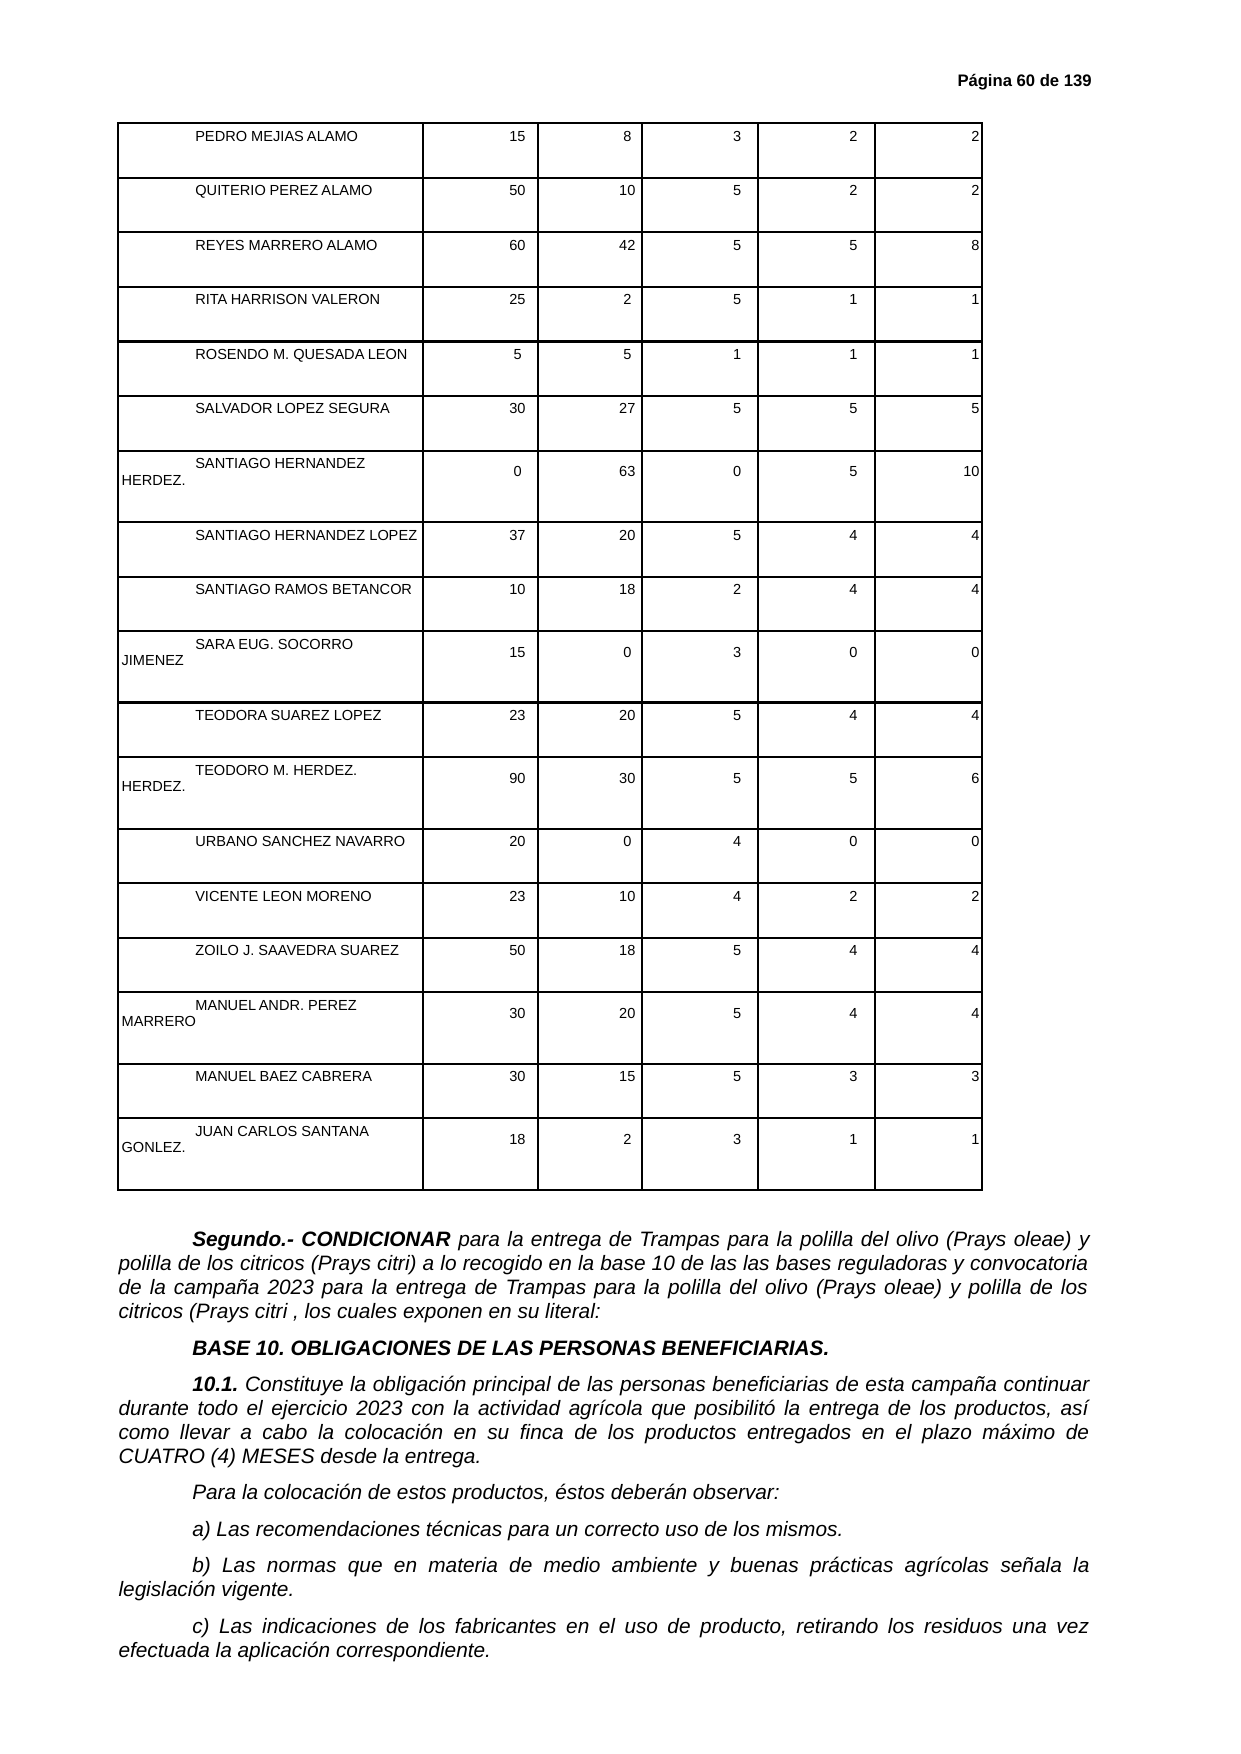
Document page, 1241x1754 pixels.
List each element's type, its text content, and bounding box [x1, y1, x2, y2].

table_cell 6 [876, 758, 981, 827]
table_cell 3 [759, 1065, 874, 1117]
table_cell 1 [759, 288, 874, 340]
table_cell 20 [424, 830, 537, 882]
table_cell SALVADOR LOPEZ SEGURA [119, 397, 422, 449]
table_cell 1 [759, 343, 874, 395]
table_cell SANTIAGO HERNANDEZ HERDEZ. [119, 452, 422, 521]
text a) Las recomendaciones técnicas para un correcto uso de los mismos. [118, 1517, 1092, 1541]
table_cell URBANO SANCHEZ NAVARRO [119, 830, 422, 882]
table_cell 15 [539, 1065, 641, 1117]
table_cell 4 [759, 939, 874, 991]
table_cell 3 [876, 1065, 981, 1117]
table_cell 4 [759, 523, 874, 576]
table_cell 30 [539, 758, 641, 827]
table_cell 4 [876, 993, 981, 1062]
table_cell 90 [424, 758, 537, 827]
table_cell 1 [643, 343, 757, 395]
table_cell 5 [424, 343, 537, 395]
table_cell 4 [643, 884, 757, 937]
table_cell VICENTE LEON MORENO [119, 884, 422, 937]
table_cell 2 [876, 884, 981, 937]
table_cell 3 [643, 124, 757, 177]
table_cell 23 [424, 884, 537, 937]
table_cell ZOILO J. SAAVEDRA SUAREZ [119, 939, 422, 991]
table_cell 8 [876, 233, 981, 286]
table_cell TEODORO M. HERDEZ. HERDEZ. [119, 758, 422, 827]
text BASE 10. OBLIGACIONES DE LAS PERSONAS BENEFICIARIAS. [118, 1335, 1092, 1359]
table_cell ROSENDO M. QUESADA LEON [119, 343, 422, 395]
table_cell 4 [876, 523, 981, 576]
table_cell 0 [876, 632, 981, 701]
text c) Las indicaciones de los fabricantes en el uso de producto, retirando los residuos una vez efectuada la aplicación correspondiente. [118, 1613, 1092, 1661]
table_cell 30 [424, 397, 537, 449]
table_cell 4 [759, 578, 874, 630]
table_cell 23 [424, 704, 537, 756]
table_cell 4 [876, 939, 981, 991]
table_cell 2 [759, 179, 874, 231]
table_cell 15 [424, 124, 537, 177]
table_cell SARA EUG. SOCORRO JIMENEZ [119, 632, 422, 701]
table_cell 0 [876, 830, 981, 882]
table_cell 2 [876, 124, 981, 177]
table_cell 4 [643, 830, 757, 882]
table_cell 25 [424, 288, 537, 340]
table_cell SANTIAGO HERNANDEZ LOPEZ [119, 523, 422, 576]
table_cell 30 [424, 1065, 537, 1117]
text Para la colocación de estos productos, éstos deberán observar: [118, 1480, 1092, 1504]
table_cell 4 [759, 993, 874, 1062]
table_cell 2 [539, 288, 641, 340]
table_cell 1 [876, 343, 981, 395]
table_cell 27 [539, 397, 641, 449]
table_cell 0 [643, 452, 757, 521]
table_cell 5 [643, 993, 757, 1062]
table_cell 4 [876, 578, 981, 630]
table_cell MANUEL BAEZ CABRERA [119, 1065, 422, 1117]
table_cell 0 [424, 452, 537, 521]
table_cell 4 [876, 704, 981, 756]
table_cell 0 [539, 632, 641, 701]
table_cell 5 [643, 233, 757, 286]
table_cell 8 [539, 124, 641, 177]
table_cell 5 [643, 704, 757, 756]
table_cell 20 [539, 704, 641, 756]
table_cell MANUEL ANDR. PEREZ MARRERO [119, 993, 422, 1062]
table_cell 5 [643, 179, 757, 231]
table_cell 4 [759, 704, 874, 756]
table_cell 18 [539, 939, 641, 991]
table_cell 5 [759, 233, 874, 286]
table_cell PEDRO MEJIAS ALAMO [119, 124, 422, 177]
table_cell 10 [539, 884, 641, 937]
table_cell 18 [539, 578, 641, 630]
table_cell 0 [759, 830, 874, 882]
table_cell 5 [759, 452, 874, 521]
table_cell 1 [759, 1119, 874, 1188]
table_cell 5 [643, 397, 757, 449]
table_cell 5 [643, 758, 757, 827]
table_cell 3 [643, 632, 757, 701]
table_cell 5 [643, 288, 757, 340]
table_cell 42 [539, 233, 641, 286]
table_cell 0 [539, 830, 641, 882]
table_cell 60 [424, 233, 537, 286]
table_cell 3 [643, 1119, 757, 1188]
table_cell 5 [643, 523, 757, 576]
table_cell 50 [424, 939, 537, 991]
table_cell 2 [759, 884, 874, 937]
table_cell JUAN CARLOS SANTANA GONLEZ. [119, 1119, 422, 1188]
table_cell 5 [643, 939, 757, 991]
text 10.1. Constituye la obligación principal de las personas beneficiarias de esta campaña continuar durante todo el ejercicio 2023 con la actividad agrícola que posibilitó la entrega de los productos, así como llevar a cabo la colocación en su finca de los productos entregados en el plazo máximo de CUATRO (4) MESES desde la entrega. [118, 1372, 1092, 1468]
table_cell 10 [424, 578, 537, 630]
table_cell 2 [539, 1119, 641, 1188]
table_cell 20 [539, 993, 641, 1062]
text Segundo.- CONDICIONAR para la entrega de Trampas para la polilla del olivo (Prays oleae) y polilla de los citricos (Prays citri) a lo recogido en la base 10 de las las bases reguladoras y convocatoria de la campaña 2023 para la entrega de Trampas para la polilla del olivo (Prays oleae) y polilla de los citricos (Prays citri , los cuales exponen en su literal: [118, 1227, 1092, 1323]
table_cell 5 [759, 397, 874, 449]
table_cell QUITERIO PEREZ ALAMO [119, 179, 422, 231]
table_cell 1 [876, 1119, 981, 1188]
table_cell 5 [539, 343, 641, 395]
table_cell 30 [424, 993, 537, 1062]
table_cell 5 [876, 397, 981, 449]
table_cell 2 [759, 124, 874, 177]
table_cell 5 [759, 758, 874, 827]
table_cell 37 [424, 523, 537, 576]
table_cell 10 [876, 452, 981, 521]
table_cell 18 [424, 1119, 537, 1188]
table_cell REYES MARRERO ALAMO [119, 233, 422, 286]
table_cell 63 [539, 452, 641, 521]
table_cell 2 [643, 578, 757, 630]
table_cell 5 [643, 1065, 757, 1117]
table_cell 1 [876, 288, 981, 340]
table_cell 10 [539, 179, 641, 231]
table_cell 50 [424, 179, 537, 231]
text b) Las normas que en materia de medio ambiente y buenas prácticas agrícolas señala la legislación vigente. [118, 1553, 1092, 1601]
table_cell SANTIAGO RAMOS BETANCOR [119, 578, 422, 630]
table_cell TEODORA SUAREZ LOPEZ [119, 704, 422, 756]
table_cell 20 [539, 523, 641, 576]
table_cell 2 [876, 179, 981, 231]
table_cell RITA HARRISON VALERON [119, 288, 422, 340]
table_cell 15 [424, 632, 537, 701]
table_cell 0 [759, 632, 874, 701]
